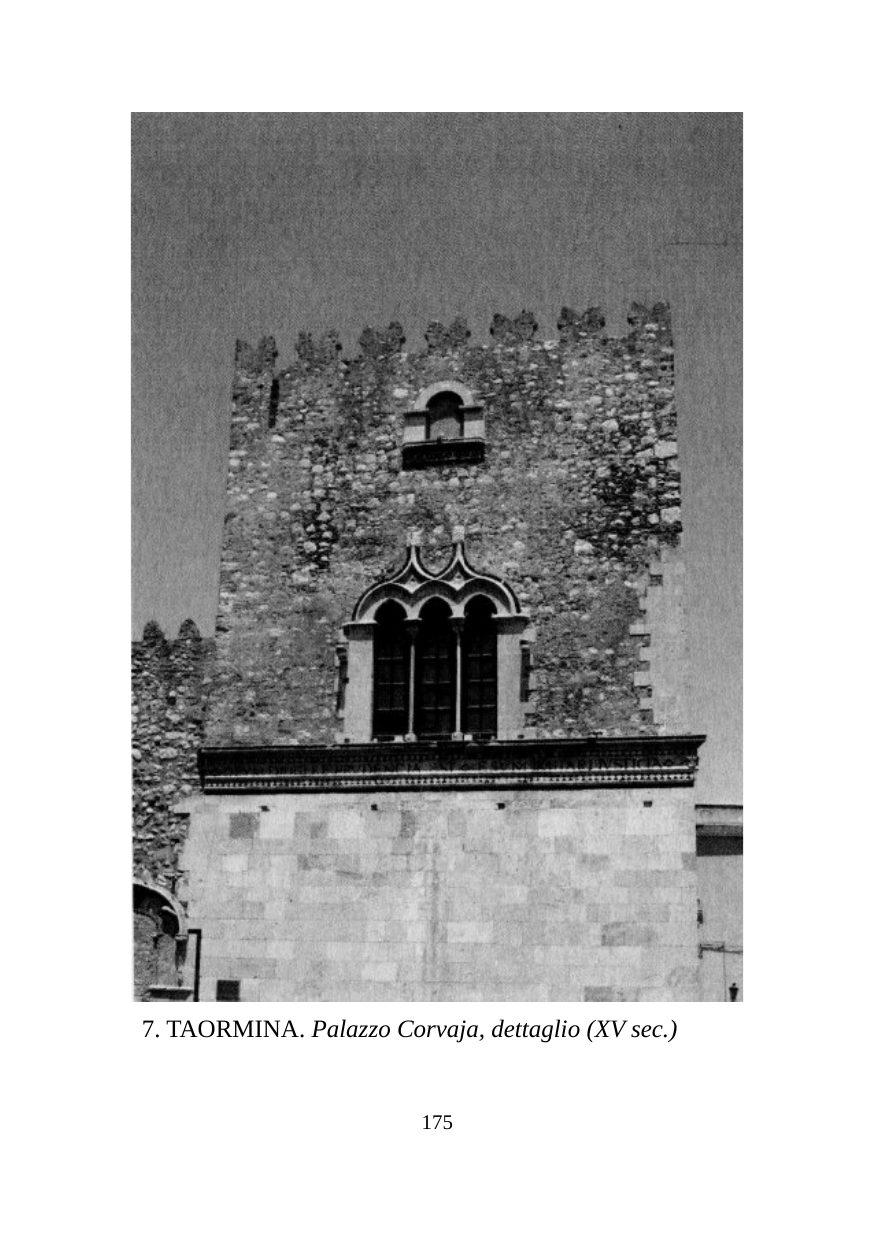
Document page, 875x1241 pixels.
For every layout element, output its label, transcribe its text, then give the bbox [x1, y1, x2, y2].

picture [130, 112, 744, 1002]
text 7. TAORMINA. Palazzo Corvaja, dettaglio (XV sec.) [142, 1002, 762, 1042]
